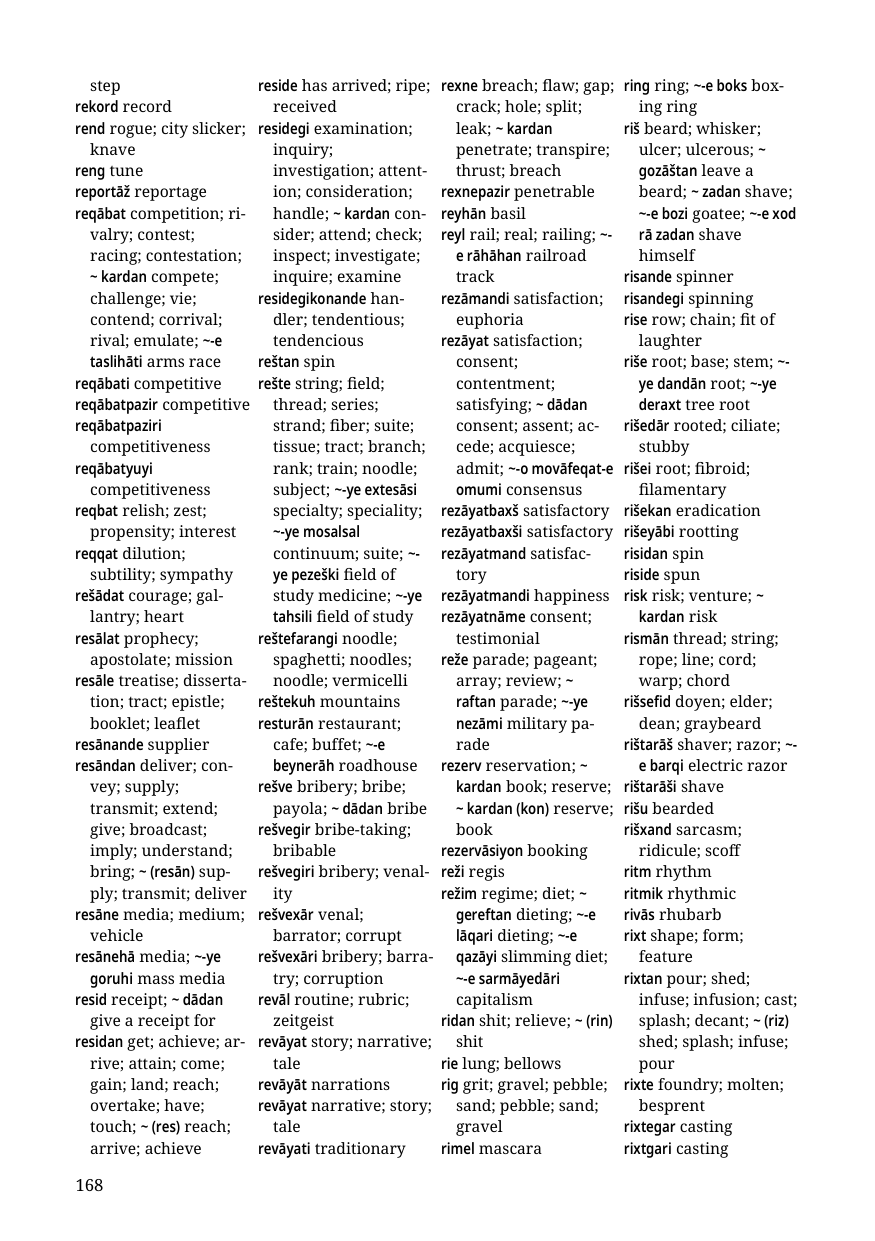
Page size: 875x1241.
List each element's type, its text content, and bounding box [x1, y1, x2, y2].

text rexnepazir penetrable [441, 181, 616, 202]
text rezāyatbaxši satisfactory [441, 521, 616, 542]
text rešve bribery; bribe; pay­ola; ~ dādan bribe [258, 776, 433, 819]
text risande spinner [624, 266, 799, 287]
text reqābat competition; ri­valry; contest; racing; contestation; ~ kardan compete; chal­lenge; vie; contend; corrival; rival; emulate; ~-e taslihāti arms race [75, 202, 250, 372]
text riše root; base; stem; ~-ye dandān root; ~-ye deraxt tree root [624, 351, 799, 415]
text rešādat courage; gal­lantry; heart [75, 585, 250, 627]
text revāyāt narrations [258, 1074, 433, 1095]
text rišsefid doyen; elder; dean; graybeard [624, 691, 799, 734]
text rexne breach; flaw; gap; crack; hole; split; leak; ~ kardan penetrate; tran­spire; thrust; breach [441, 75, 616, 181]
text rišei root; fibroid; filament­ary [624, 457, 799, 500]
text riš beard; whisker; ulcer; ul­cerous; ~ gozāštan leave a beard; ~ zadan shave; ~-e bozi goatee; ~-e xod rā zadan shave himself [624, 117, 799, 266]
text reqābatyuyi competitiven­ess [75, 457, 250, 500]
text rezerv reservation; ~ kardan book; reserve; ~ kardan (kon) reserve; book [441, 755, 616, 840]
text rezervāsiyon booking [441, 840, 616, 861]
text resāle treatise; disserta­tion; tract; epistle; book­let; leaflet [75, 670, 250, 734]
text reside has arrived; ripe; re­ceived [258, 75, 433, 117]
text rezāyat satisfaction; con­sent; contentment; satisfyi­ng; ~ dādan con­sent; assent; ac­cede; ac­quiesce; admit; ~-o movāfeqat-e omumi con­sensus [441, 330, 616, 500]
text rešvexāri bribery; barra­try; corruption [258, 946, 433, 989]
text reže parade; pageant; ar­ray; re­view; ~ raftan pa­rade; ~-ye nezāmi mili­tary pa­rade [441, 649, 616, 755]
text reqqat dilution; subtility; sym­pathy [75, 542, 250, 585]
text rištarāš shaver; razor; ~-e barqi electric razor [624, 734, 799, 776]
text revāyati traditionary [258, 1137, 433, 1159]
text ring ring; ~-e boks box­ing ring [624, 75, 799, 117]
text risidan spin [624, 542, 799, 564]
text rišxand sarcasm; ridicule; scoff [624, 819, 799, 861]
text resānande supplier [75, 734, 250, 755]
text rimel mascara [441, 1137, 616, 1159]
text resānehā media; ~-ye goruhi mass media [75, 946, 250, 989]
text revāl routine; rubric; zeit­geist [258, 989, 433, 1031]
text reqābatpazir competi­tive [75, 394, 250, 415]
text reqbat relish; zest; propen­sity; interest [75, 500, 250, 542]
text rezāyatbaxš satisfactory [441, 500, 616, 521]
text riside spun [624, 564, 799, 585]
text ritm rhythm [624, 861, 799, 882]
text rekord record [75, 96, 250, 117]
text rixtegar casting [624, 1116, 799, 1137]
text režim regime; diet; ~ gereftan dieting; ~-e lāqari dieting; ~-e qazāyi slimming diet; ~-e sarmāyedāri capital­ism [441, 882, 616, 1010]
text resāne media; medium; ve­hicle [75, 904, 250, 946]
text rezāyatmandi happiness [441, 585, 616, 606]
text residegikonande han­dler; ten­dentious; tenden­cious [258, 287, 433, 351]
text resid receipt; ~ dādan give a receipt for [75, 989, 250, 1031]
text rezāyatnāme consent; testi­monial [441, 606, 616, 649]
text reqābatpaziri competitiven­ess [75, 415, 250, 457]
text reyhān basil [441, 202, 616, 224]
text risk risk; venture; ~ kardan risk [624, 585, 799, 627]
text reng tune [75, 160, 250, 181]
text rezāmandi satisfaction; eu­phoria [441, 287, 616, 330]
text reportāž reportage [75, 181, 250, 202]
text reštefarangi noodle; spaghetti; noodles; noo­dle; vermicelli [258, 627, 433, 691]
text rištarāši shave [624, 776, 799, 797]
text reštekuh mountains [258, 691, 433, 712]
text rend rogue; city slicker; knave [75, 117, 250, 160]
text rišekan eradication [624, 500, 799, 521]
text rešte string; field; thread; se­ries; strand; fiber; suite; tis­sue; tract; branch; rank; train; noo­dle; subject; ~-ye extesāsi specialty; speciali­ty; ~-ye mosalsal continuum; suite; ~-ye pezeški field of study medicine; ~-ye tahsili field of study [258, 372, 433, 627]
text rišeyābi rootting [624, 521, 799, 542]
text reštan spin [258, 351, 433, 372]
text reqābati competitive [75, 372, 250, 394]
text residan get; achieve; ar­rive; attain; come; gain; land; reach; overtake; have; touch; ~ (res) reach; ar­rive; achieve [75, 1031, 250, 1159]
text rešvexār venal; barrator; cor­rupt [258, 904, 433, 946]
text rismān thread; string; rope; line; cord; warp; chord [624, 627, 799, 691]
text step [75, 75, 250, 96]
text rešvegir bribe-taking; brib­able [258, 819, 433, 861]
text residegi examination; in­quiry; investigation; attent­ion; con­sideration; handle; ~ kardan con­sider; attend; check; in­spect; investigate; in­quire; examine [258, 117, 433, 287]
text resturān restaurant; cafe; buf­fet; ~-e beynerāh roadhouse [258, 712, 433, 776]
text rig grit; gravel; pebble; sand; pebble; sand; gravel [441, 1074, 616, 1137]
text rixtan pour; shed; infuse; in­fusion; cast; splash; de­cant; ~ (riz) shed; splash; infuse; pour [624, 967, 799, 1074]
text rivās rhubarb [624, 904, 799, 925]
text resāndan deliver; con­vey; sup­ply; transmit; ex­tend; give; broadcast; imply; under­stand; bring; ~ (resān) sup­ply; trans­mit; deliver [75, 755, 250, 904]
text rešvegiri bribery; venal­ity [258, 861, 433, 904]
text rie lung; bellows [441, 1052, 616, 1074]
text revāyat narrative; story; tale [258, 1095, 433, 1137]
text rixte foundry; molten; be­sprent [624, 1074, 799, 1116]
text rixt shape; form; feature [624, 925, 799, 967]
text rixtgari casting [624, 1137, 799, 1159]
text resālat prophecy; aposto­late; mission [75, 627, 250, 670]
text rise row; chain; fit of laugh­ter [624, 309, 799, 351]
text reži regis [441, 861, 616, 882]
text rišu bearded [624, 797, 799, 819]
text rezāyatmand satisfac­tory [441, 542, 616, 585]
text rišedār rooted; ciliate; stubby [624, 415, 799, 457]
text risandegi spinning [624, 287, 799, 309]
text ritmik rhythmic [624, 882, 799, 904]
text reyl rail; real; railing; ~-e rāhāhan railroad track [441, 224, 616, 287]
text ridan shit; relieve; ~ (rin) shit [441, 1010, 616, 1052]
text revāyat story; narrative; tale [258, 1031, 433, 1074]
